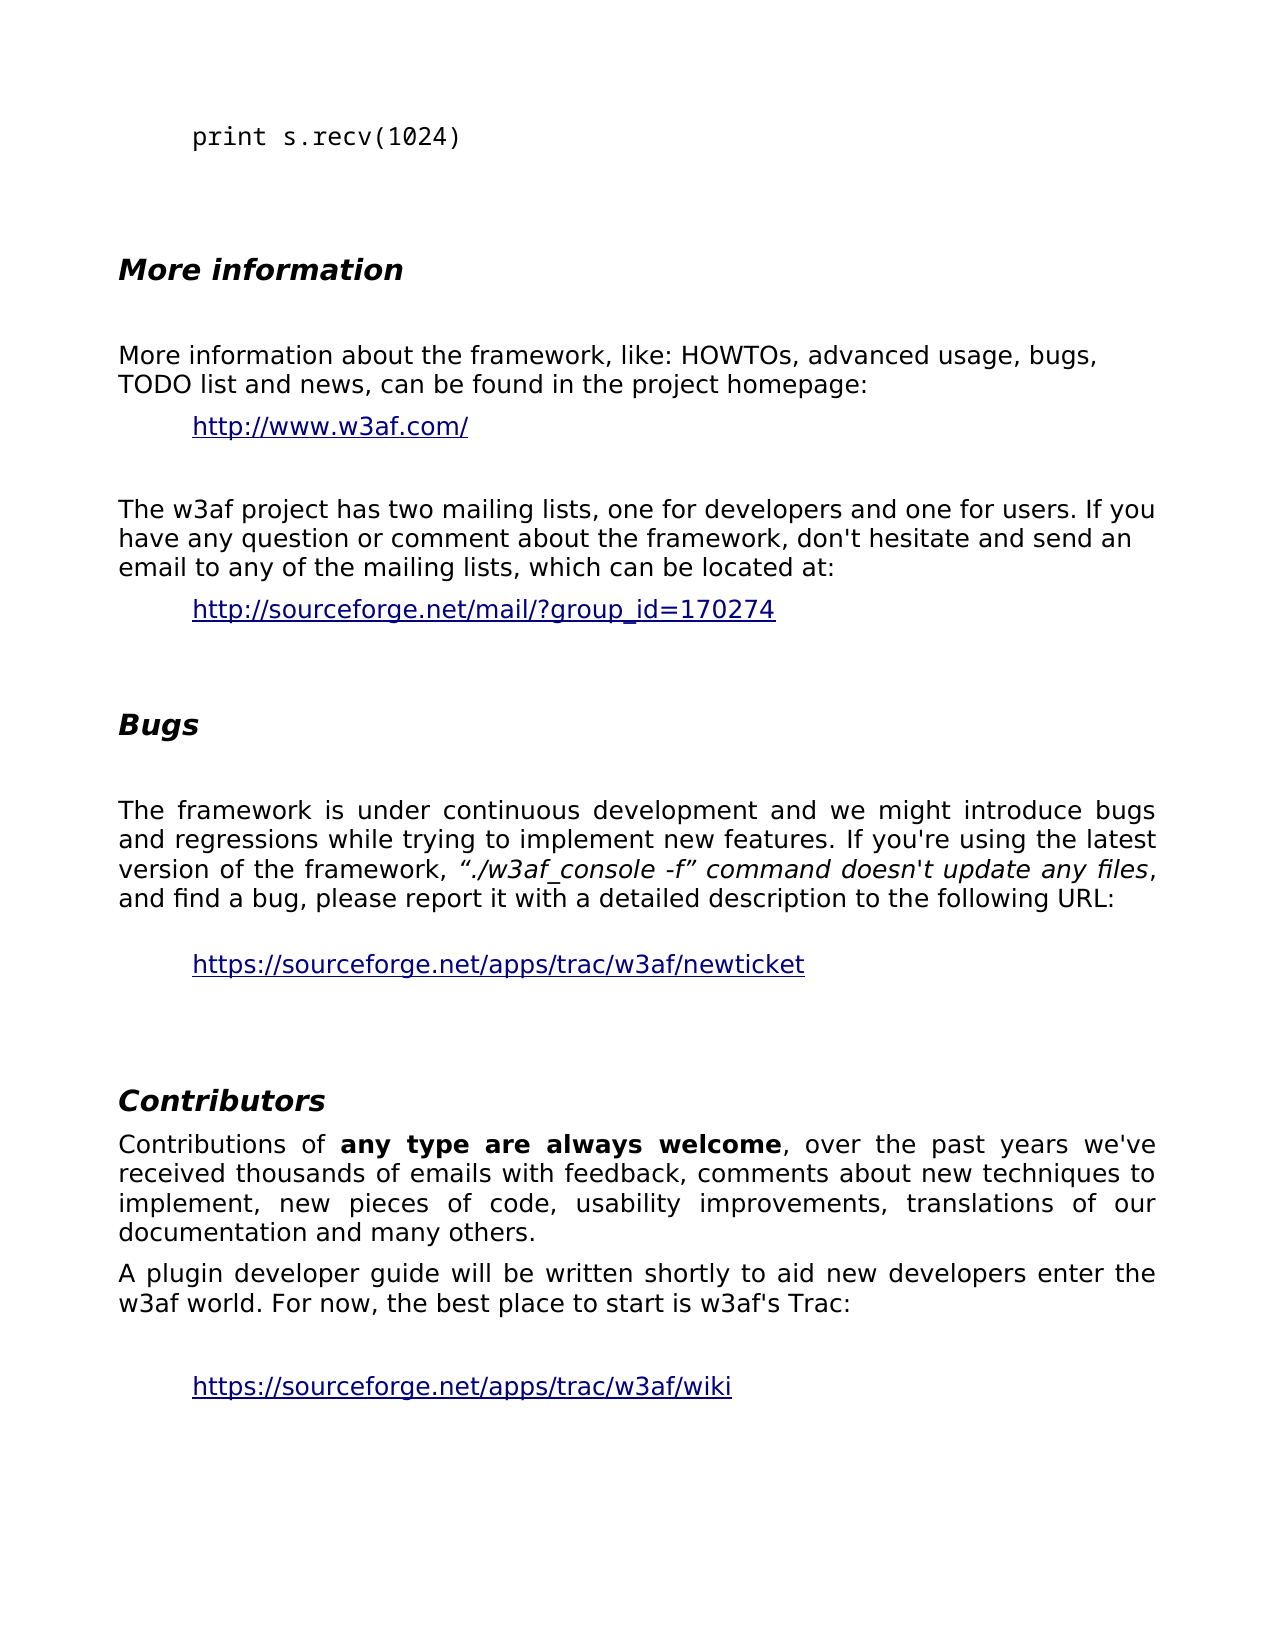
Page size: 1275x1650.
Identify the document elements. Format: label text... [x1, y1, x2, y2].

text The framework is under continuous development and we might introduce bugs and regressions while trying to implement new features. If you're using the latest version of the framework, “./w3af_console -f” command doesn't update any files, and find a bug, please report it with a detailed description to the following URL: [118, 797, 1157, 913]
text http://sourceforge.net/mail/?group_id=170274 [192, 595, 1157, 624]
subtitle More information [118, 253, 1157, 287]
text A plugin developer guide will be written shortly to aid new developers enter the w3af world. For now, the best place to start is w3af's Trac: [118, 1260, 1157, 1318]
text http://www.w3af.com/ [192, 412, 1157, 441]
text The w3af project has two mailing lists, one for developers and one for users. If you have any question or comment about the framework, don't hesitate and send an email to any of the mailing lists, which can be located at: [118, 495, 1157, 583]
text Contributions of any type are always welcome, over the past years we've received thousands of emails with feedback, comments about new techniques to implement, new pieces of code, usability improvements, translations of our documentation and many others. [118, 1131, 1157, 1247]
text https://sourceforge.net/apps/trac/w3af/wiki [192, 1372, 1157, 1401]
text https://sourceforge.net/apps/trac/w3af/newticket [192, 951, 1157, 980]
subtitle Contributors [118, 1084, 1157, 1118]
text More information about the framework, like: HOWTOs, advanced usage, bugs, TODO list and news, can be found in the project homepage: [118, 341, 1157, 399]
text print s.recv(1024) [192, 118, 1157, 152]
